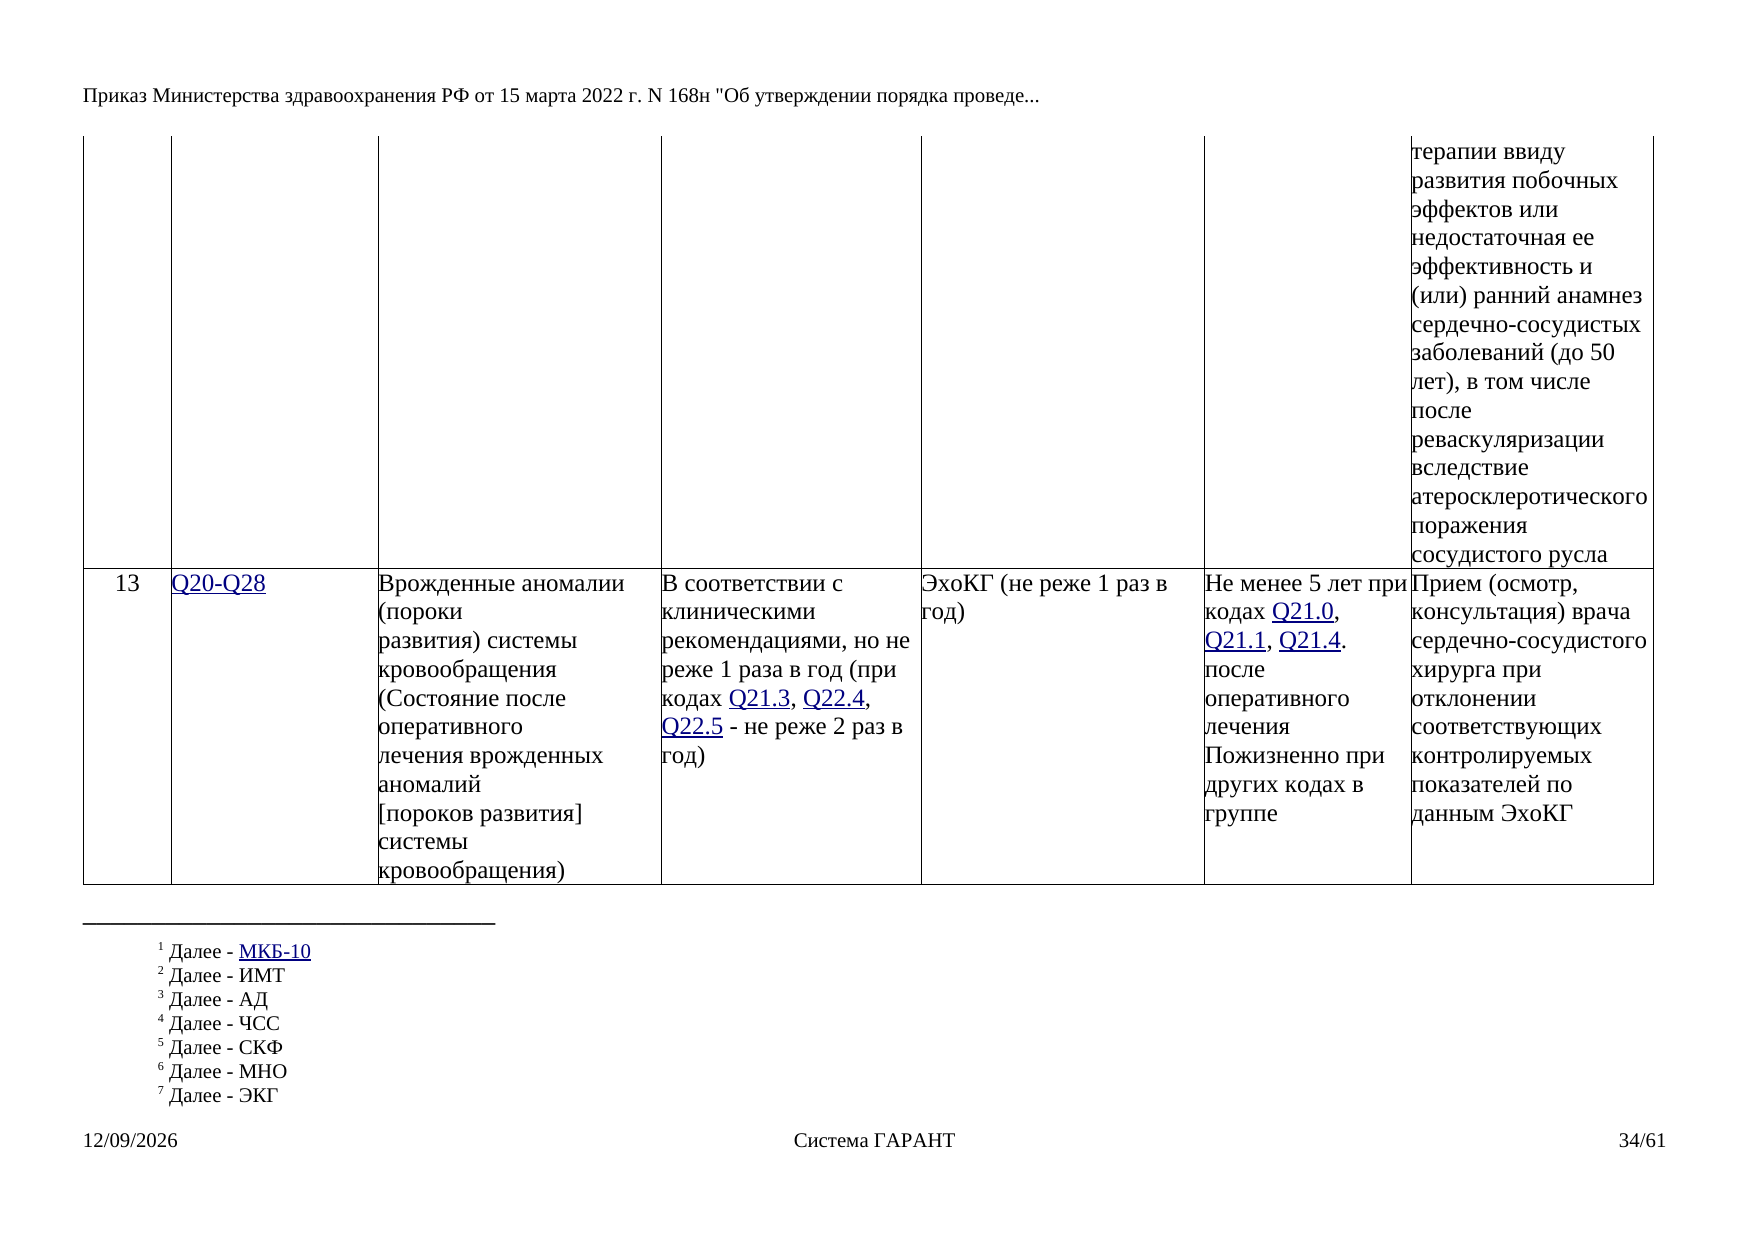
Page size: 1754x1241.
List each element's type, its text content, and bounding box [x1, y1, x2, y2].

table_cell 13 [84, 569, 171, 884]
table_cell ЭхоКГ (не реже 1 раз в год) [922, 569, 1204, 884]
table_cell [662, 136, 921, 568]
table_cell В соответствии с клиническими рекомендациями, но не реже 1 раза в год (при кодах Q21.3, Q22.4, Q22.5 - не реже 2 раз в год) [662, 569, 921, 884]
text 3 Далее - АД [83, 987, 1671, 1011]
table_cell [84, 136, 171, 568]
table_cell [1205, 136, 1411, 568]
text 2 Далее - ИМТ [83, 963, 1671, 987]
text 1 Далее - МКБ-10 [83, 939, 1671, 963]
text 6 Далее - MHO [83, 1059, 1671, 1083]
table_cell терапии ввиду развития побочных эффектов или недостаточная ее эффективность и (или) ранний анамнез сердечно-сосудистых заболеваний (до 50 лет), в том числе после реваскуляризации вследствие атеросклеротического поражения сосудистого русла [1412, 136, 1653, 568]
table_cell [922, 136, 1204, 568]
text 4 Далее - ЧСС [83, 1011, 1671, 1035]
text ────────────────────────────── [83, 913, 1671, 939]
table_cell Q20-Q28 [172, 569, 378, 884]
table_cell Врожденные аномалии (пороки развития) системы кровообращения (Состояние после оперативного лечения врожденных аномалий [пороков развития] системы кровообращения) [379, 569, 661, 884]
table_cell Не менее 5 лет при кодах Q21.0, Q21.1, Q21.4. после оперативного лечения Пожизненно при других кодах в группе [1205, 569, 1411, 884]
table_cell [379, 136, 661, 568]
text 5 Далее - СКФ [83, 1035, 1671, 1059]
table_cell Прием (осмотр, консультация) врача сердечно-сосудистого хирурга при отклонении соответствующих контролируемых показателей по данным ЭхоКГ [1412, 569, 1653, 884]
table_cell [172, 136, 378, 568]
text 7 Далее - ЭКГ [83, 1083, 1671, 1107]
